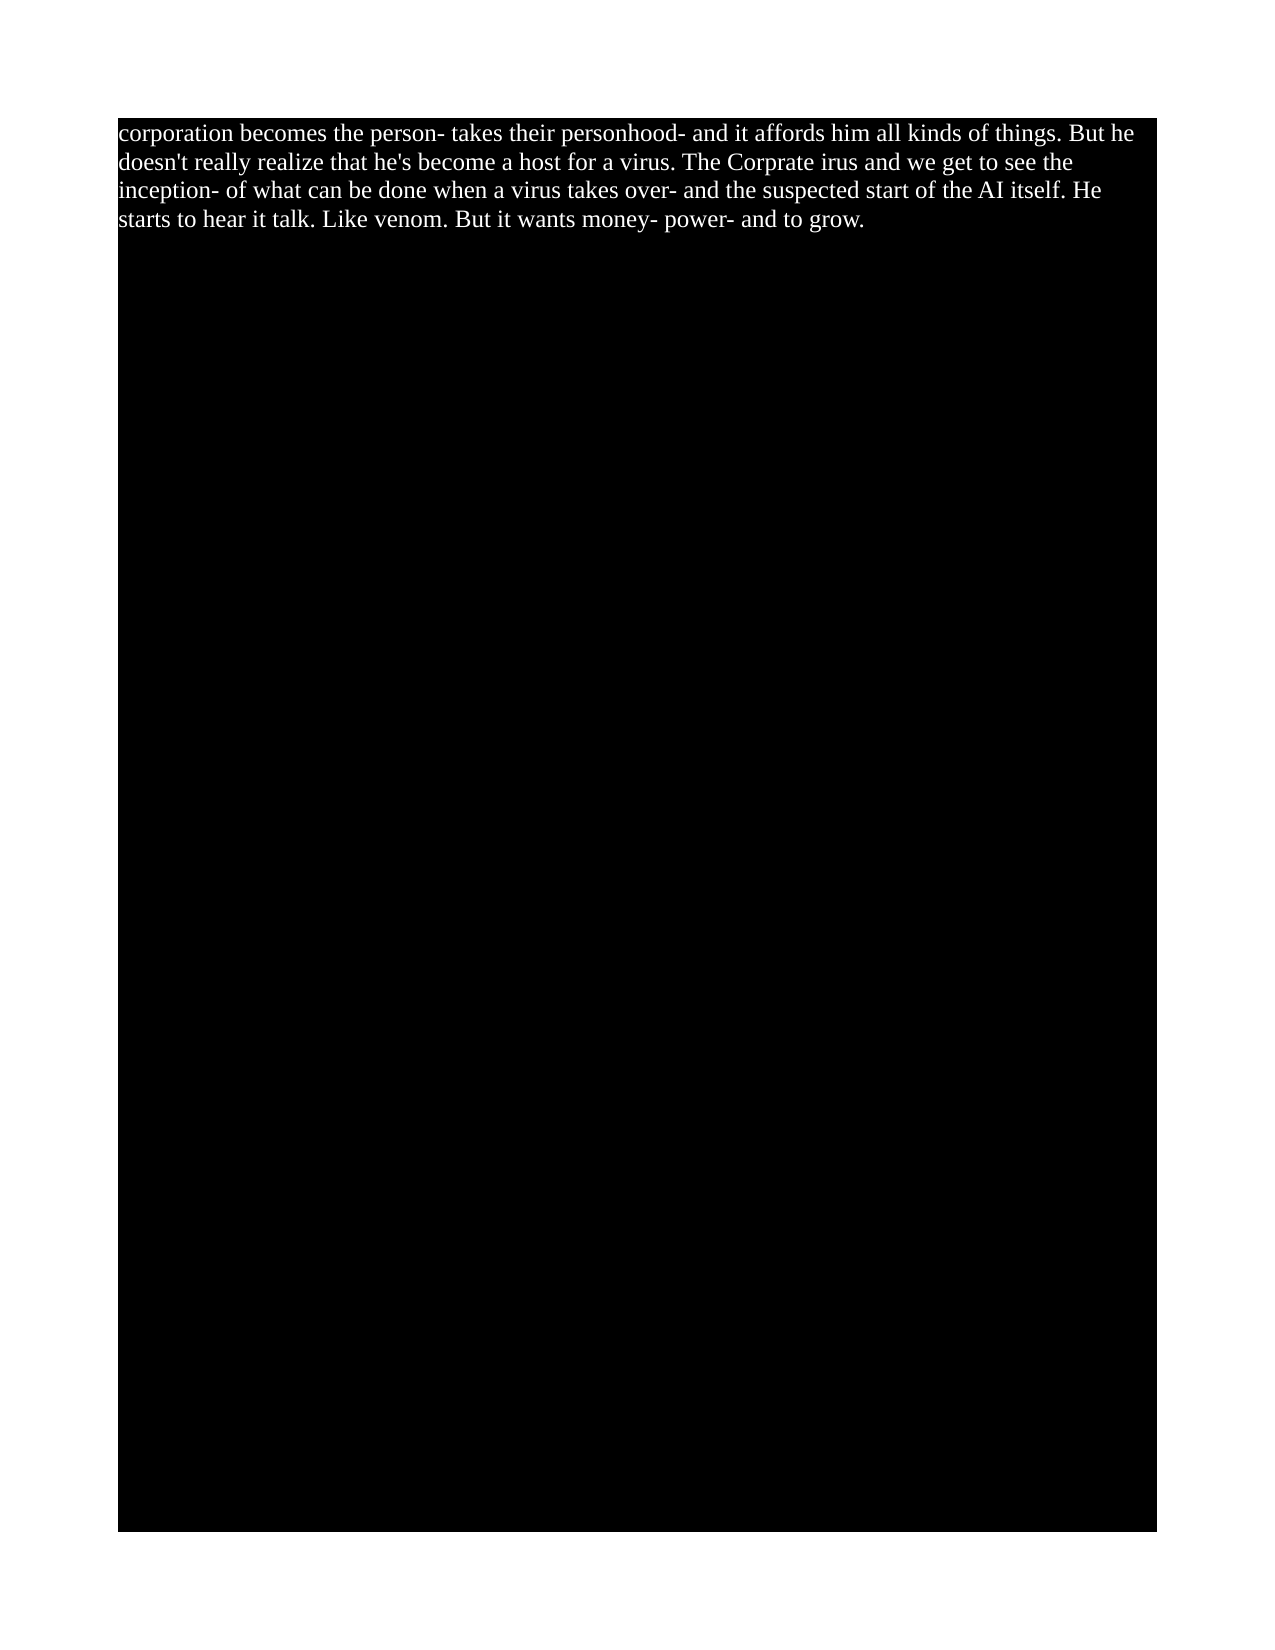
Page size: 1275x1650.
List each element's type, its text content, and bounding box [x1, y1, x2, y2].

text corporation becomes the person- takes their personhood- and it affords him all kinds of things. But he doesn't really realize that he's become a host for a virus. The Corprate irus and we get to see the inception- of what can be done when a virus takes over- and the suspected start of the AI itself. He starts to hear it talk. Like venom. But it wants money- power- and to grow. [118, 118, 1157, 233]
